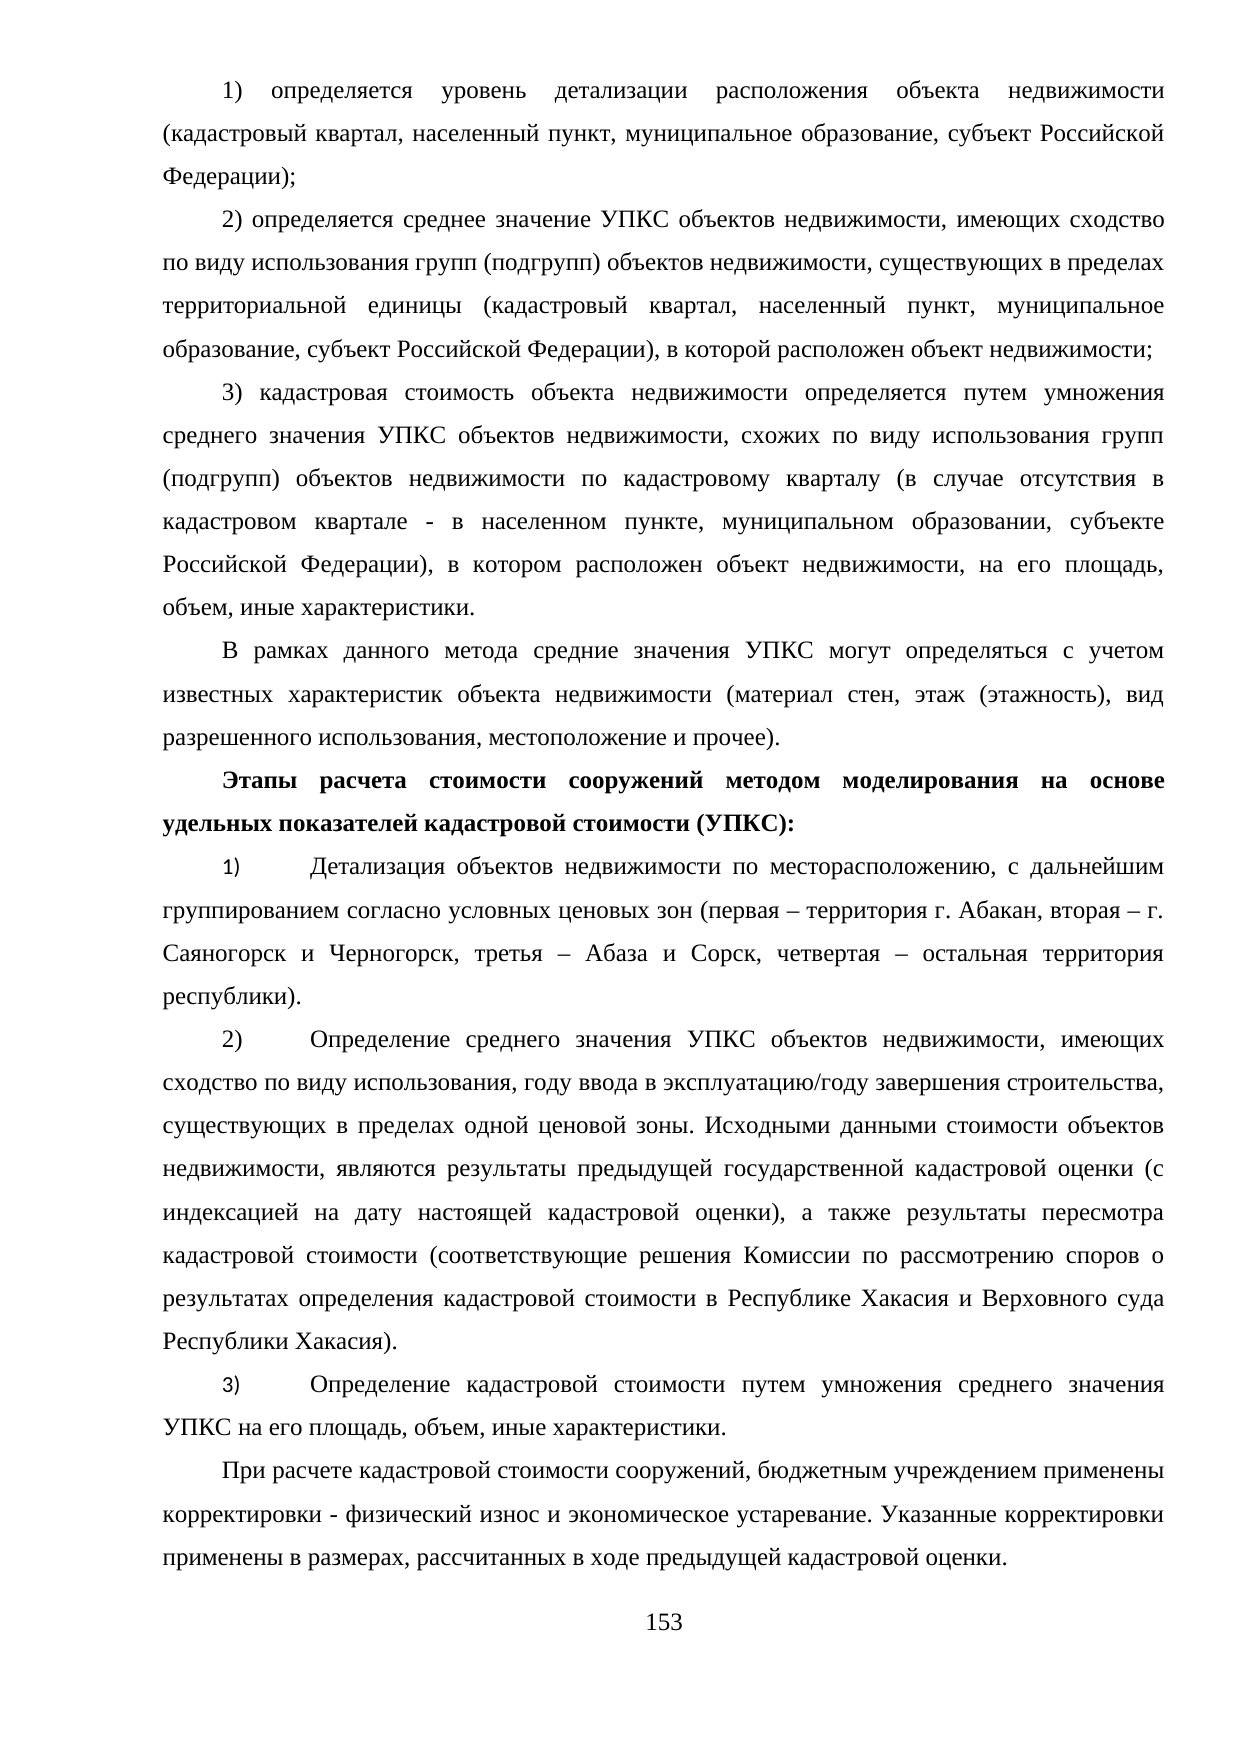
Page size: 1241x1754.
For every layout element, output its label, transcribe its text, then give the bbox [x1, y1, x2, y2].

text При расчете кадастровой стоимости сооружений, бюджетным учреждением применены корректировки - физический износ и экономическое устаревание. Указанные корректировки применены в размерах, рассчитанных в ходе предыдущей кадастровой оценки. [162, 1456, 1165, 1571]
text В рамках данного метода средние значения УПКС могут определяться с учетом известных характеристик объекта недвижимости (материал стен, этаж (этажность), вид разрешенного использования, местоположение и прочее). [162, 636, 1165, 751]
list Детализация объектов недвижимости по месторасположению, с дальнейшим группированием согласно условных ценовых зон (первая – территория г. Абакан, вторая – г. Саяногорск и Черногорск, третья – Абаза и Сорск, четвертая – остальная территория республики). [162, 851, 1165, 1010]
text Этапы расчета стоимости сооружений методом моделирования на основе удельных показателей кадастровой стоимости (УПКС): [162, 765, 1165, 837]
list Определение кадастровой стоимости путем умножения среднего значения УПКС на его площадь, объем, иные характеристики. [162, 1369, 1165, 1441]
text 2) определяется среднее значение УПКС объектов недвижимости, имеющих сходство по виду использования групп (подгрупп) объектов недвижимости, существующих в пределах территориальной единицы (кадастровый квартал, населенный пункт, муниципальное образование, субъект Российской Федерации), в которой расположен объект недвижимости; [162, 204, 1165, 362]
text 3) кадастровая стоимость объекта недвижимости определяется путем умножения среднего значения УПКС объектов недвижимости, схожих по виду использования групп (подгрупп) объектов недвижимости по кадастровому кварталу (в случае отсутствия в кадастровом квартале - в населенном пункте, муниципальном образовании, субъекте Российской Федерации), в котором расположен объект недвижимости, на его площадь, объем, иные характеристики. [162, 377, 1165, 621]
text 1) определяется уровень детализации расположения объекта недвижимости (кадастровый квартал, населенный пункт, муниципальное образование, субъект Российской Федерации); [162, 75, 1165, 190]
list Определение среднего значения УПКС объектов недвижимости, имеющих сходство по виду использования, году ввода в эксплуатацию/году завершения строительства, существующих в пределах одной ценовой зоны. Исходными данными стоимости объектов недвижимости, являются результаты предыдущей государственной кадастровой оценки (с индексацией на дату настоящей кадастровой оценки), а также результаты пересмотра кадастровой стоимости (соответствующие решения Комиссии по рассмотрению споров о результатах определения кадастровой стоимости в Республике Хакасия и Верховного суда Республики Хакасия). [162, 1024, 1165, 1355]
